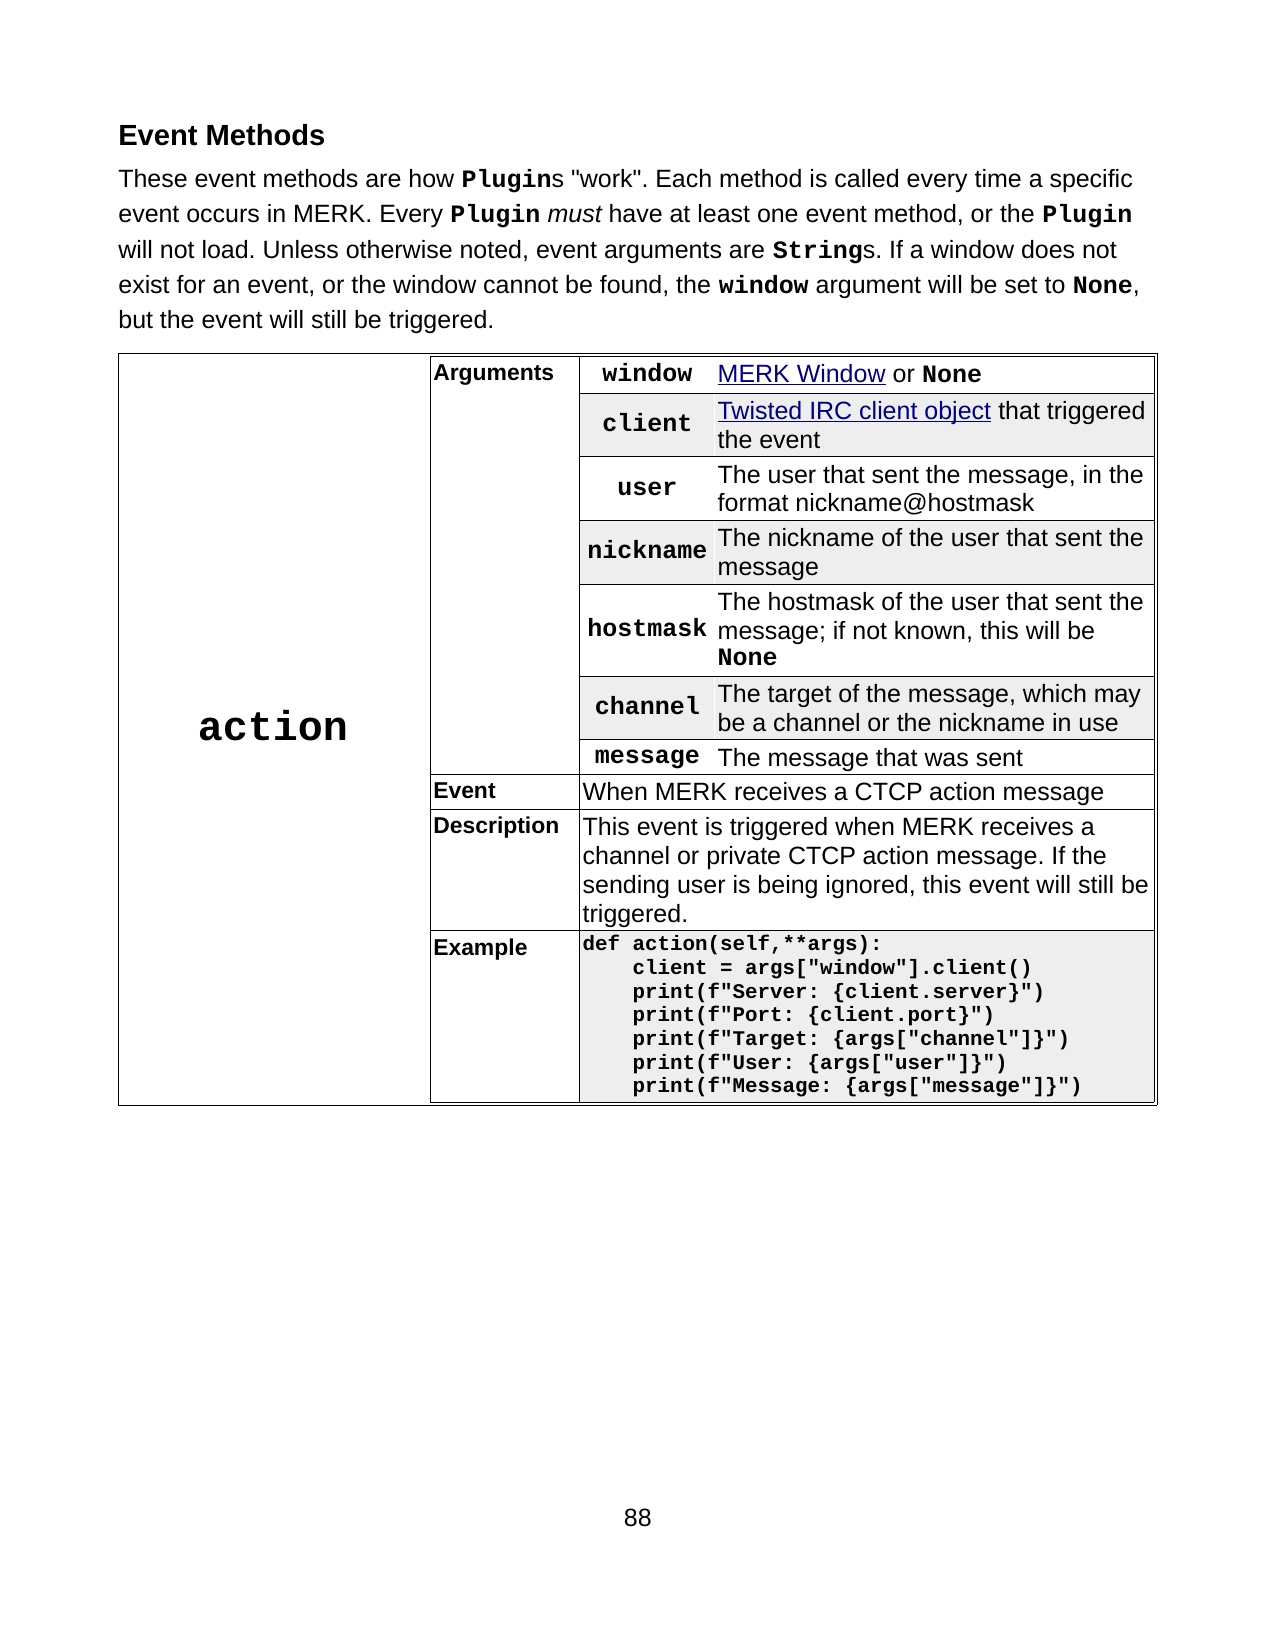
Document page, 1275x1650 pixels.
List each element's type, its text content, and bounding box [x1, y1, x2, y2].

table_cell channel [580, 677, 714, 739]
table_header Arguments [431, 357, 579, 774]
table_cell hostmask [580, 585, 714, 676]
table_cell The nickname of the user that sent the message [715, 521, 1154, 584]
table_cell This event is triggered when MERK receives a channel or private CTCP action message. If the sending user is being ignored, this event will still be triggered. [580, 810, 1154, 930]
table_cell def action(self,**args): client = args["window"].client() print(f"Server: {client.server}") print(f"Port: {client.port}") print(f"Target: {args["channel"]}") print(f"User: {args["user"]}") print(f"Message: {args["message"]}") [580, 931, 1154, 1102]
table_cell The message that was sent [715, 740, 1154, 774]
table_cell client [580, 394, 714, 456]
table_cell nickname [580, 521, 714, 584]
table_header MERK Window or None [715, 357, 1154, 393]
text These event methods are how Plugins "work". Each method is called every time a specific event occurs in MERK. Every Plugin must have at least one event method, or the Plugin will not load. Unless otherwise noted, event arguments are Strings. If a window does not exist for an event, or the window cannot be found, the window argument will be set to None, but the event will still be triggered. [118, 164, 1157, 334]
subtitle Event Methods [118, 118, 1157, 152]
table_cell Description [431, 810, 579, 930]
table_cell Example [431, 931, 579, 1102]
table_cell The user that sent the message, in the format nickname@hostmask [715, 457, 1154, 520]
table_header window [580, 357, 714, 393]
table_cell Twisted IRC client object that triggered the event [715, 394, 1154, 456]
table_header [427, 354, 1157, 1105]
table_cell message [580, 740, 714, 774]
table_cell When MERK receives a CTCP action message [580, 775, 1154, 809]
table_header action [119, 354, 427, 1105]
table_cell user [580, 457, 714, 520]
table_cell The hostmask of the user that sent the message; if not known, this will be None [715, 585, 1154, 676]
table_cell The target of the message, which may be a channel or the nickname in use [715, 677, 1154, 739]
table_cell Event [431, 775, 579, 809]
